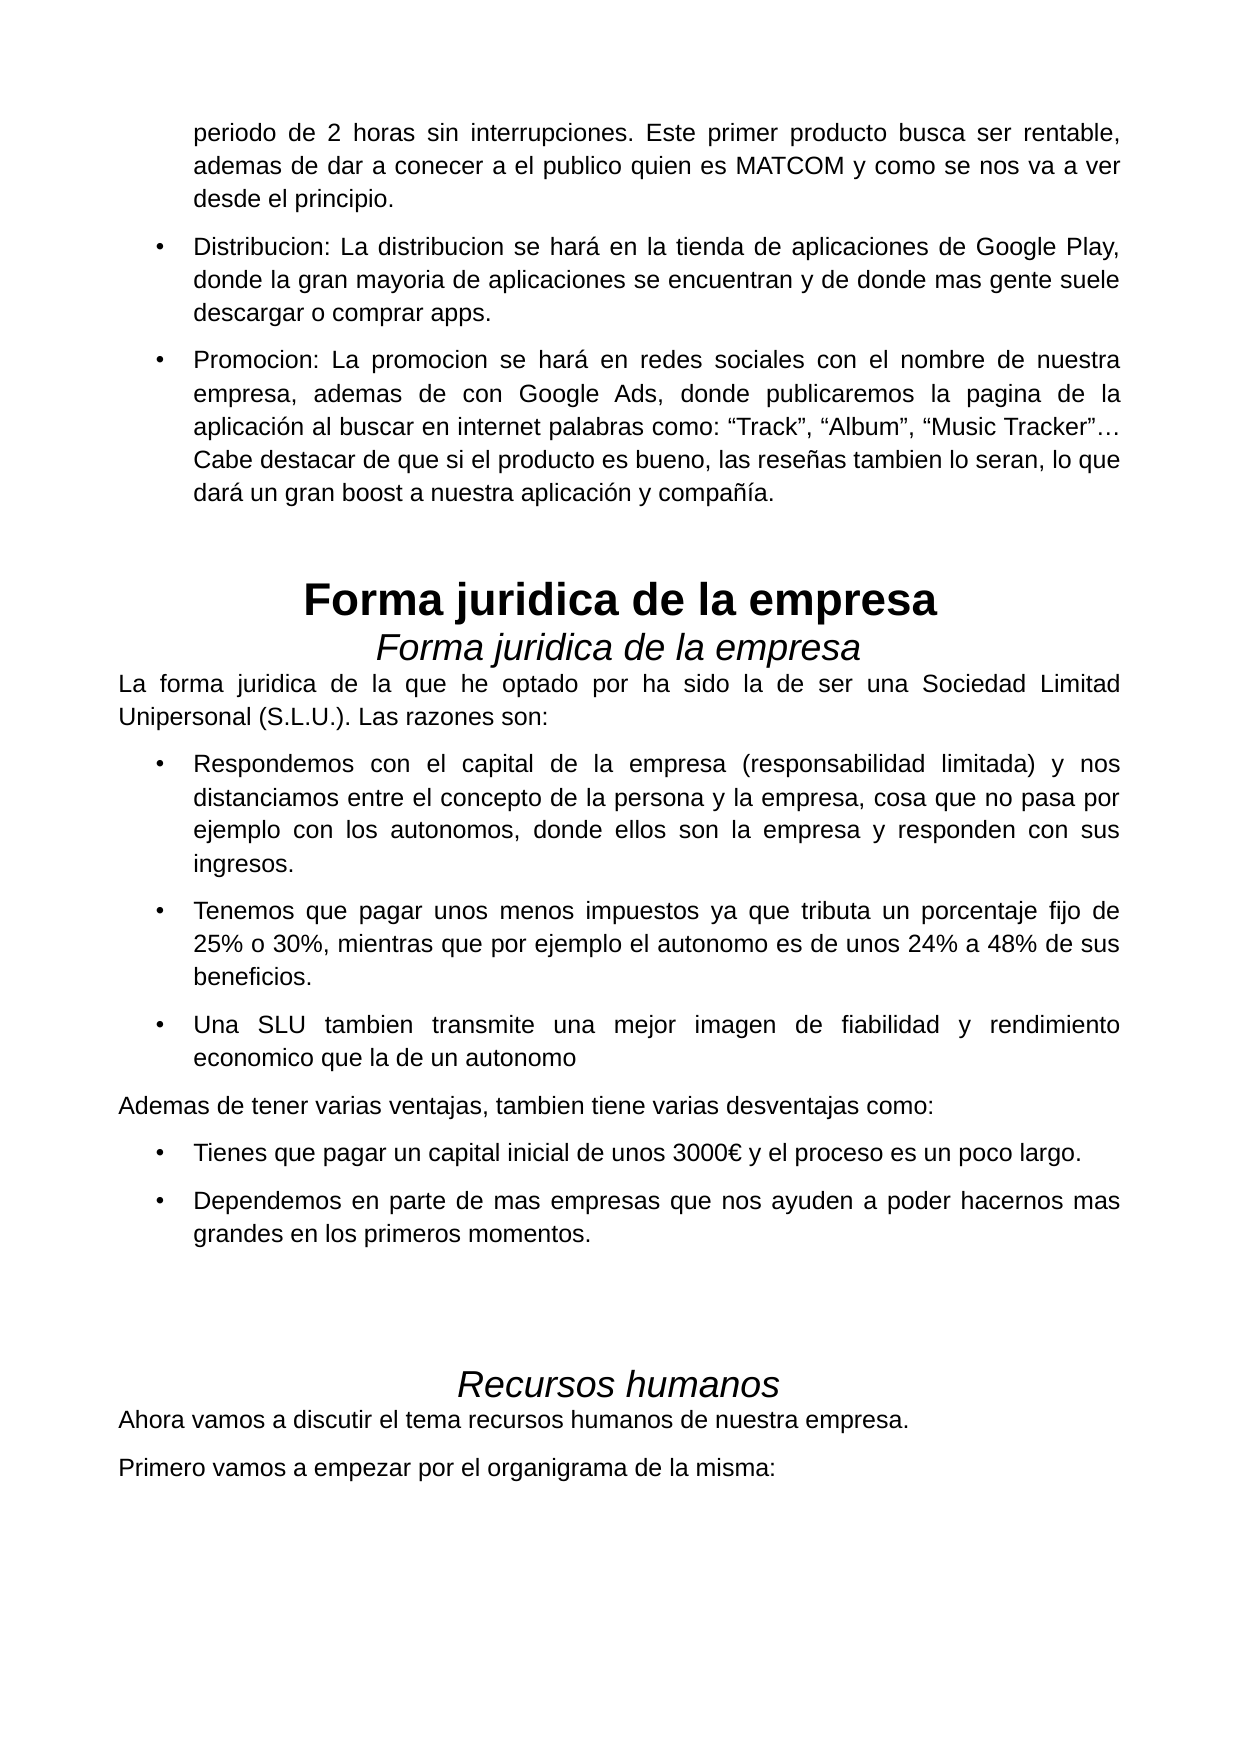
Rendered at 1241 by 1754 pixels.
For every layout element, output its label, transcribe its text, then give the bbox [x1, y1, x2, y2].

text Primero vamos a empezar por el organigrama de la misma: [118, 1453, 1122, 1481]
text Forma juridica de la empresa [118, 626, 1122, 669]
text Ahora vamos a discutir el tema recursos humanos de nuestra empresa. [118, 1405, 1122, 1434]
list periodo de 2 horas sin interrupciones. Este primer producto busca ser rentable, ademas de dar a conecer a el publico quien es MATCOM y como se nos va a ver desde el principio. [156, 118, 1122, 213]
text Forma juridica de la empresa [118, 573, 1122, 626]
text Ademas de tener varias ventajas, tambien tiene varias desventajas como: [118, 1091, 1122, 1119]
text Recursos humanos [118, 1362, 1122, 1405]
list Respondemos con el capital de la empresa (responsabilidad limitada) y nos distanciamos entre el concepto de la persona y la empresa, cosa que no pasa por ejemplo con los autonomos, donde ellos son la empresa y responden con sus ingresos. [156, 749, 1122, 877]
list Una SLU tambien transmite una mejor imagen de fiabilidad y rendimiento economico que la de un autonomo [156, 1010, 1122, 1072]
list Dependemos en parte de mas empresas que nos ayuden a poder hacernos mas grandes en los primeros momentos. [156, 1186, 1122, 1248]
list Promocion: La promocion se hará en redes sociales con el nombre de nuestra empresa, ademas de con Google Ads, donde publicaremos la pagina de la aplicación al buscar en internet palabras como: “Track”, “Album”, “Music Tracker”… Cabe destacar de que si el producto es bueno, las reseñas tambien lo seran, lo que dará un gran boost a nuestra aplicación y compañía. [156, 346, 1122, 506]
text La forma juridica de la que he optado por ha sido la de ser una Sociedad Limitad Unipersonal (S.L.U.). Las razones son: [118, 669, 1122, 731]
list Tienes que pagar un capital inicial de unos 3000€ y el proceso es un poco largo. [156, 1138, 1122, 1167]
list Tenemos que pagar unos menos impuestos ya que tributa un porcentaje fijo de 25% o 30%, mientras que por ejemplo el autonomo es de unos 24% a 48% de sus beneficios. [156, 896, 1122, 991]
list Distribucion: La distribucion se hará en la tienda de aplicaciones de Google Play, donde la gran mayoria de aplicaciones se encuentran y de donde mas gente suele descargar o comprar apps. [156, 232, 1122, 327]
